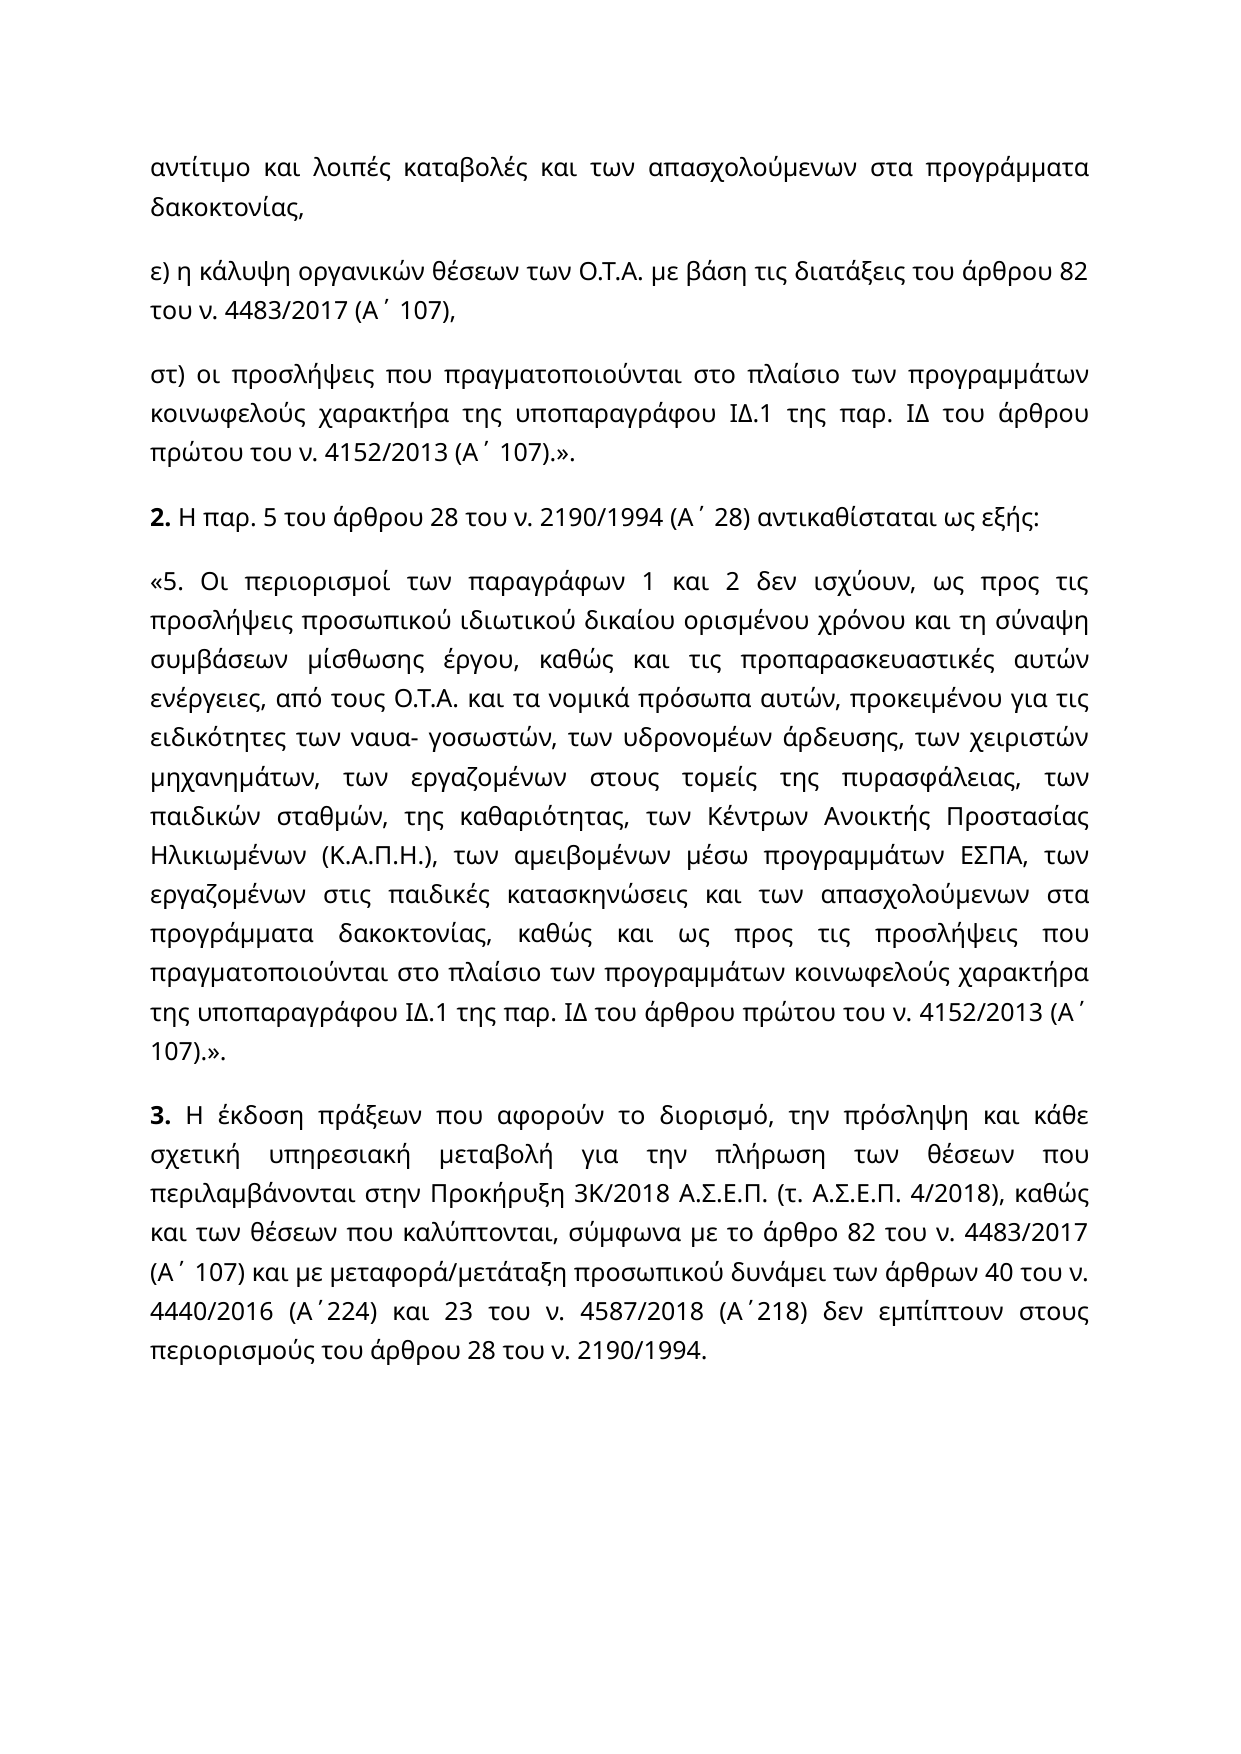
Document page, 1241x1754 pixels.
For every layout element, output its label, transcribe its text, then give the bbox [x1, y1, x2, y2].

text 2. Η παρ. 5 του άρθρου 28 του ν. 2190/1994 (Α΄ 28) αντικαθίσταται ως εξής: [150, 499, 1090, 533]
text στ) οι προσλήψεις που πραγματοποιούνται στο πλαίσιο των προγραμμάτων κοινωφελούς χαρακτήρα της υποπαραγράφου ΙΔ.1 της παρ. ΙΔ του άρθρου πρώτου του ν. 4152/2013 (Α΄ 107).». [150, 357, 1090, 469]
text αντίτιμο και λοιπές καταβολές και των απασχολούμενων στα προγράμματα δακοκτονίας, [150, 150, 1090, 223]
text «5. Οι περιορισμοί των παραγράφων 1 και 2 δεν ισχύουν, ως προς τις προσλήψεις προσωπικού ιδιωτικού δικαίου ορισμένου χρόνου και τη σύναψη συμβάσεων μίσθωσης έργου, καθώς και τις προπαρασκευαστικές αυτών ενέργειες, από τους Ο.Τ.Α. και τα νομικά πρόσωπα αυτών, προκειμένου για τις ειδικότητες των ναυα- γοσωστών, των υδρονομέων άρδευσης, των χειριστών μηχανημάτων, των εργαζομένων στους τομείς της πυρασφάλειας, των παιδικών σταθμών, της καθαριότητας, των Κέντρων Ανοικτής Προστασίας Ηλικιωμένων (Κ.Α.Π.Η.), των αμειβομένων μέσω προγραμμάτων ΕΣΠΑ, των εργαζομένων στις παιδικές κατασκηνώσεις και των απασχολούμενων στα προγράμματα δακοκτονίας, καθώς και ως προς τις προσλήψεις που πραγματοποιούνται στο πλαίσιο των προγραμμάτων κοινωφελούς χαρακτήρα της υποπαραγράφου ΙΔ.1 της παρ. ΙΔ του άρθρου πρώτου του ν. 4152/2013 (Α΄ 107).». [150, 563, 1090, 1067]
text ε) η κάλυψη οργανικών θέσεων των Ο.Τ.Α. με βάση τις διατάξεις του άρθρου 82 του ν. 4483/2017 (Α΄ 107), [150, 253, 1090, 327]
text 3. Η έκδοση πράξεων που αφορούν το διορισμό, την πρόσληψη και κάθε σχετική υπηρεσιακή μεταβολή για την πλήρωση των θέσεων που περιλαμβάνονται στην Προκήρυξη 3Κ/2018 Α.Σ.Ε.Π. (τ. Α.Σ.Ε.Π. 4/2018), καθώς και των θέσεων που καλύπτονται, σύμφωνα με το άρθρο 82 του ν. 4483/2017 (Α΄ 107) και με μεταφορά/μετάταξη προσωπικού δυνάμει των άρθρων 40 του ν. 4440/2016 (A΄224) και 23 του ν. 4587/2018 (A΄218) δεν εμπίπτουν στους περιορισμούς του άρθρου 28 του ν. 2190/1994. [150, 1097, 1090, 1367]
